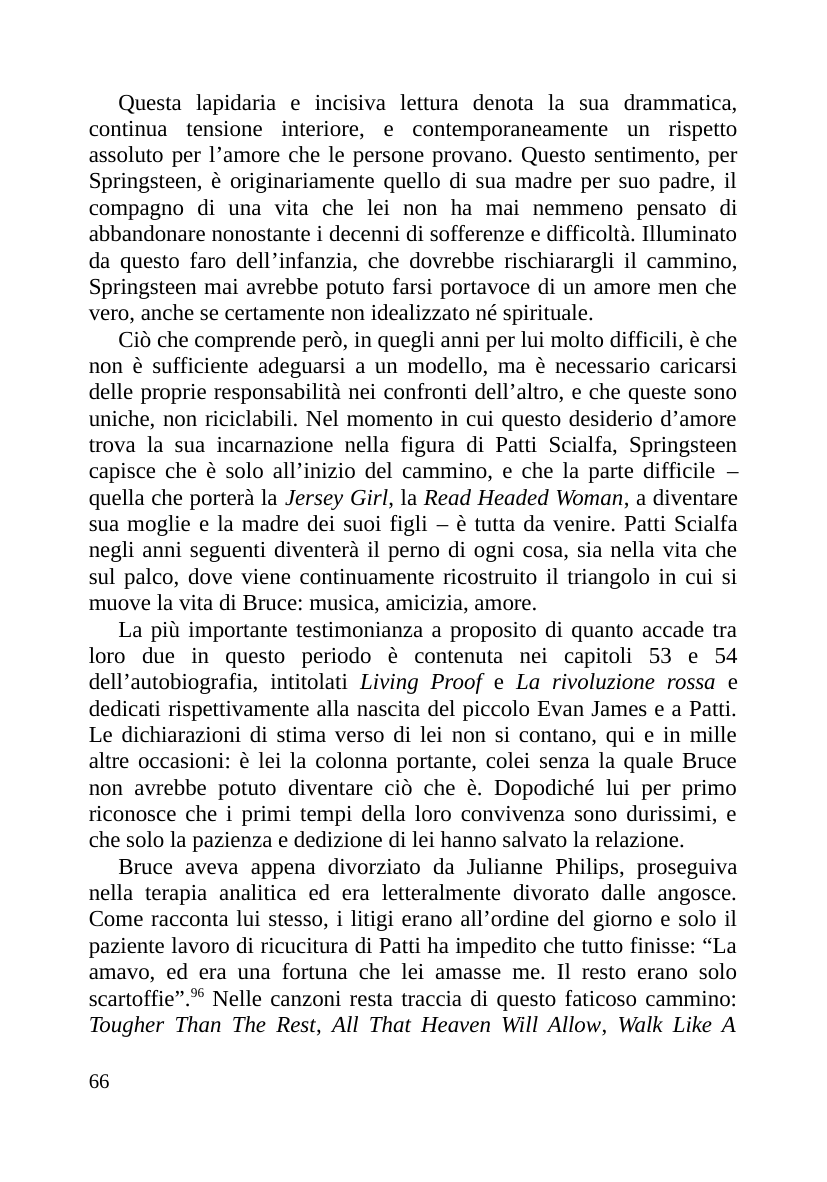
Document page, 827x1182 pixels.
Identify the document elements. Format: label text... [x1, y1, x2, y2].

text Ciò che comprende però, in quegli anni per lui molto difficili, è che non è sufficiente adeguarsi a un modello, ma è necessario caricarsi delle proprie responsabilità nei confronti dell’altro, e che queste sono uniche, non riciclabili. Nel momento in cui questo desiderio d’amore trova la sua incarnazione nella figura di Patti Scialfa, Springsteen capisce che è solo all’inizio del cammino, e che la parte difficile – quella che porterà la Jersey Girl, la Read Headed Woman, a diventare sua moglie e la madre dei suoi figli – è tutta da venire. Patti Scialfa negli anni seguenti diventerà il perno di ogni cosa, sia nella vita che sul palco, dove viene continuamente ricostruito il triangolo in cui si muove la vita di Bruce: musica, amicizia, amore. [88, 326, 738, 616]
text Questa lapidaria e incisiva lettura denota la sua drammatica, continua tensione interiore, e contemporaneamente un rispetto assoluto per l’amore che le persone provano. Questo sentimento, per Springsteen, è originariamente quello di sua madre per suo padre, il compagno di una vita che lei non ha mai nemmeno pensato di abbandonare nonostante i decenni di sofferenze e difficoltà. Illuminato da questo faro dell’infanzia, che dovrebbe rischiarargli il cammino, Springsteen mai avrebbe potuto farsi portavoce di un amore men che vero, anche se certamente non idealizzato né spirituale. [88, 88, 738, 326]
text Bruce aveva appena divorziato da Julianne Philips, proseguiva nella terapia analitica ed era letteralmente divorato dalle angosce. Come racconta lui stesso, i litigi erano all’ordine del giorno e solo il paziente lavoro di ricucitura di Patti ha impedito che tutto finisse: “La amavo, ed era una fortuna che lei amasse me. Il resto erano solo scartoffie”. Nelle canzoni resta traccia di questo faticoso cammino: Tougher Than The Rest, All That Heaven Will Allow, Walk Like A [88, 853, 738, 1037]
text La più importante testimonianza a proposito di quanto accade tra loro due in questo periodo è contenuta nei capitoli 53 e 54 dell’autobiografia, intitolati Living Proof e La rivoluzione rossa e dedicati rispettivamente alla nascita del piccolo Evan James e a Patti. Le dichiarazioni di stima verso di lei non si contano, qui e in mille altre occasioni: è lei la colonna portante, colei senza la quale Bruce non avrebbe potuto diventare ciò che è. Dopodiché lui per primo riconosce che i primi tempi della loro convivenza sono durissimi, e che solo la pazienza e dedizione di lei hanno salvato la relazione. [88, 616, 738, 853]
